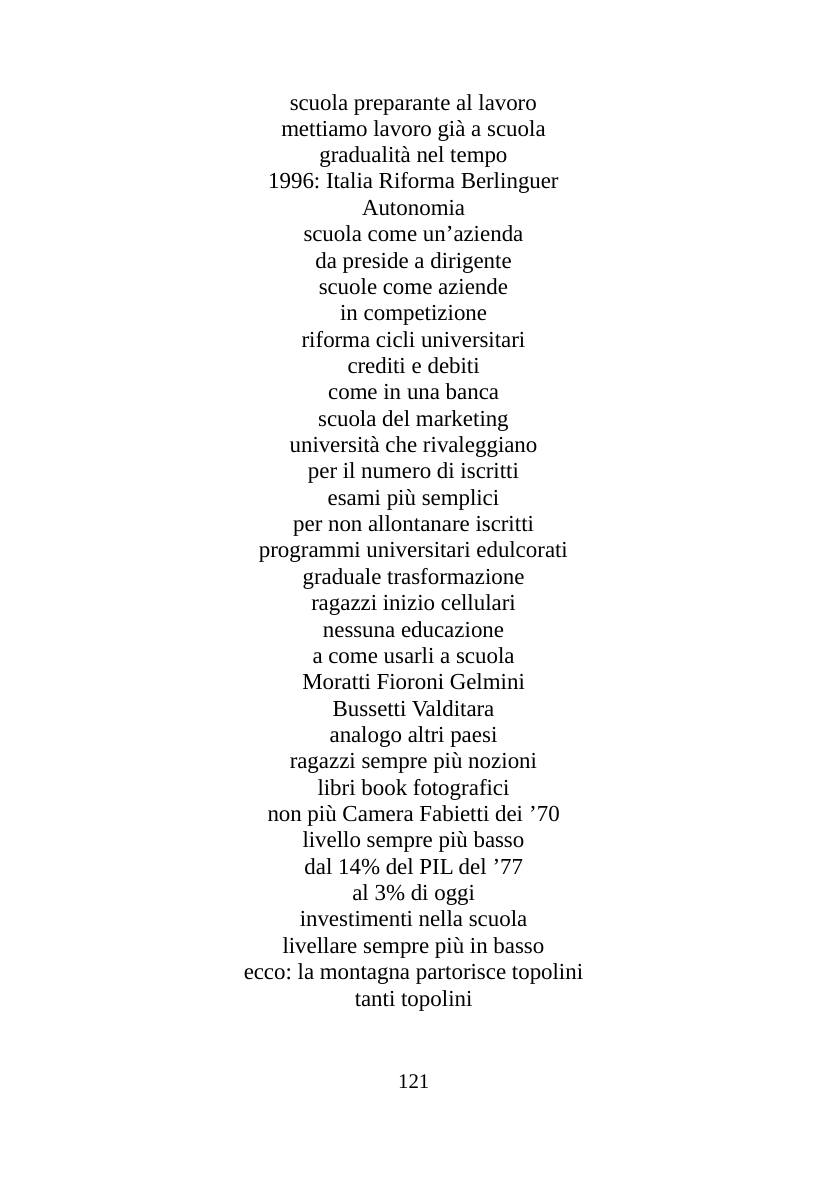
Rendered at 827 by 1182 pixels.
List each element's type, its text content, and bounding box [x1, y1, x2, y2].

text per non allontanare iscritti [88, 510, 738, 537]
text libri book fotografici [88, 774, 738, 800]
text da preside a dirigente [88, 247, 738, 273]
text crediti e debiti [88, 352, 738, 378]
text dal 14% del PIL del ’77 [88, 853, 738, 879]
text scuole come aziende [88, 273, 738, 299]
text mettiamo lavoro già a scuola [88, 115, 738, 141]
text livello sempre più basso [88, 826, 738, 853]
text scuola del marketing [88, 405, 738, 431]
text gradualità nel tempo [88, 141, 738, 168]
text scuola preparante al lavoro [88, 88, 738, 115]
text Bussetti Valditara [88, 695, 738, 721]
text graduale trasformazione [88, 563, 738, 589]
text università che rivaleggiano [88, 431, 738, 457]
text livellare sempre più in basso [88, 932, 738, 958]
text scuola come un’azienda [88, 220, 738, 247]
text Moratti Fioroni Gelmini [88, 668, 738, 695]
text esami più semplici [88, 484, 738, 510]
text ragazzi sempre più nozioni [88, 747, 738, 774]
text a come usarli a scuola [88, 642, 738, 668]
text tanti topolini [88, 984, 738, 1011]
text come in una banca [88, 378, 738, 405]
text al 3% di oggi [88, 879, 738, 906]
text ecco: la montagna partorisce topolini [88, 958, 738, 984]
text riforma cicli universitari [88, 326, 738, 352]
text ragazzi inizio cellulari [88, 589, 738, 616]
text Autonomia [88, 194, 738, 220]
text per il numero di iscritti [88, 457, 738, 484]
text nessuna educazione [88, 616, 738, 642]
text analogo altri paesi [88, 721, 738, 747]
text in competizione [88, 299, 738, 326]
text programmi universitari edulcorati [88, 537, 738, 563]
text non più Camera Fabietti dei ’70 [88, 800, 738, 826]
text investimenti nella scuola [88, 906, 738, 932]
text 1996: Italia Riforma Berlinguer [88, 168, 738, 194]
